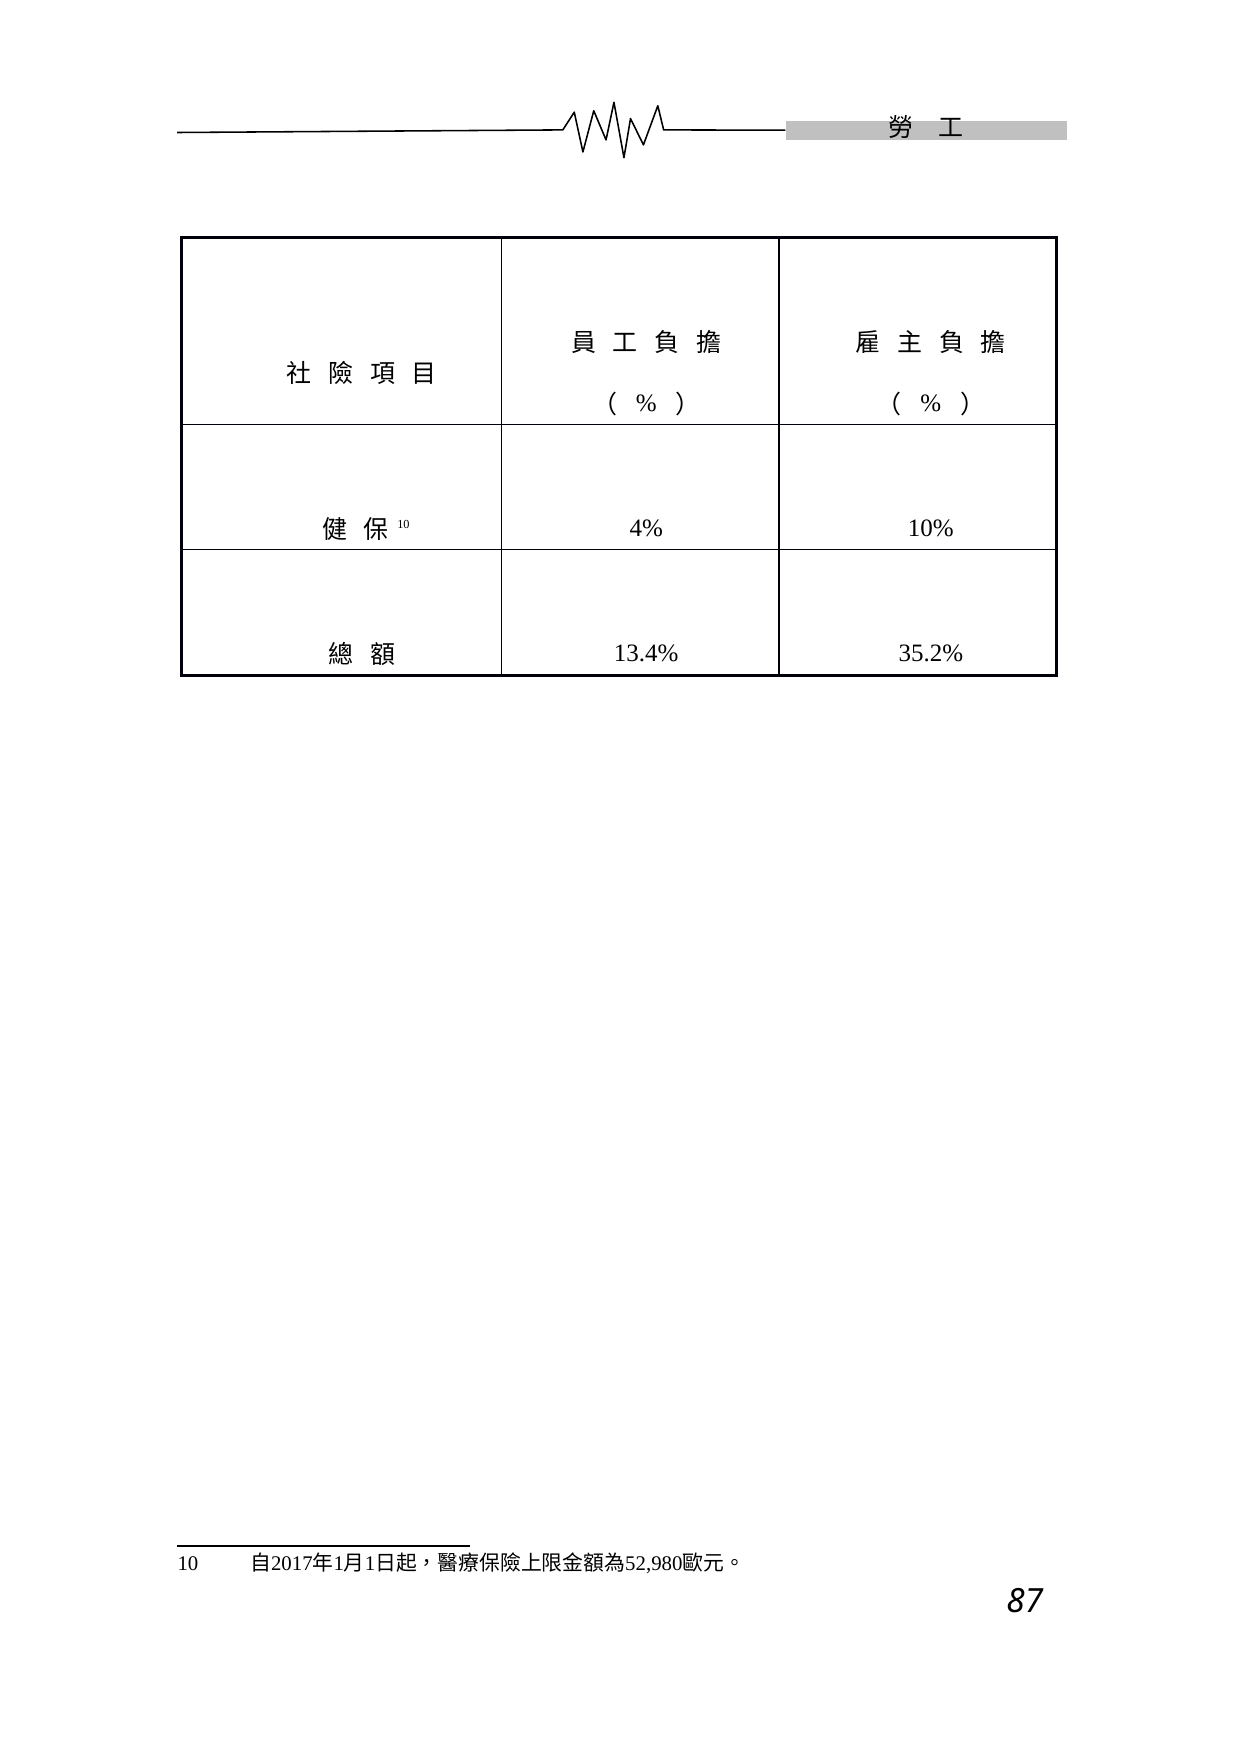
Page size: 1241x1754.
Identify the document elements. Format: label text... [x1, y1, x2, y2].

table_header 社險項目 [183, 239, 501, 424]
table_cell 4% [502, 425, 778, 549]
table_header 員工負擔（%） [502, 239, 778, 424]
table_cell 健保 [183, 425, 501, 549]
table_header 雇主負擔（%） [780, 239, 1055, 424]
table_cell 35.2% [780, 550, 1055, 674]
table_cell 總額 [183, 550, 501, 674]
table_cell 10% [780, 425, 1055, 549]
table_cell 13.4% [502, 550, 778, 674]
